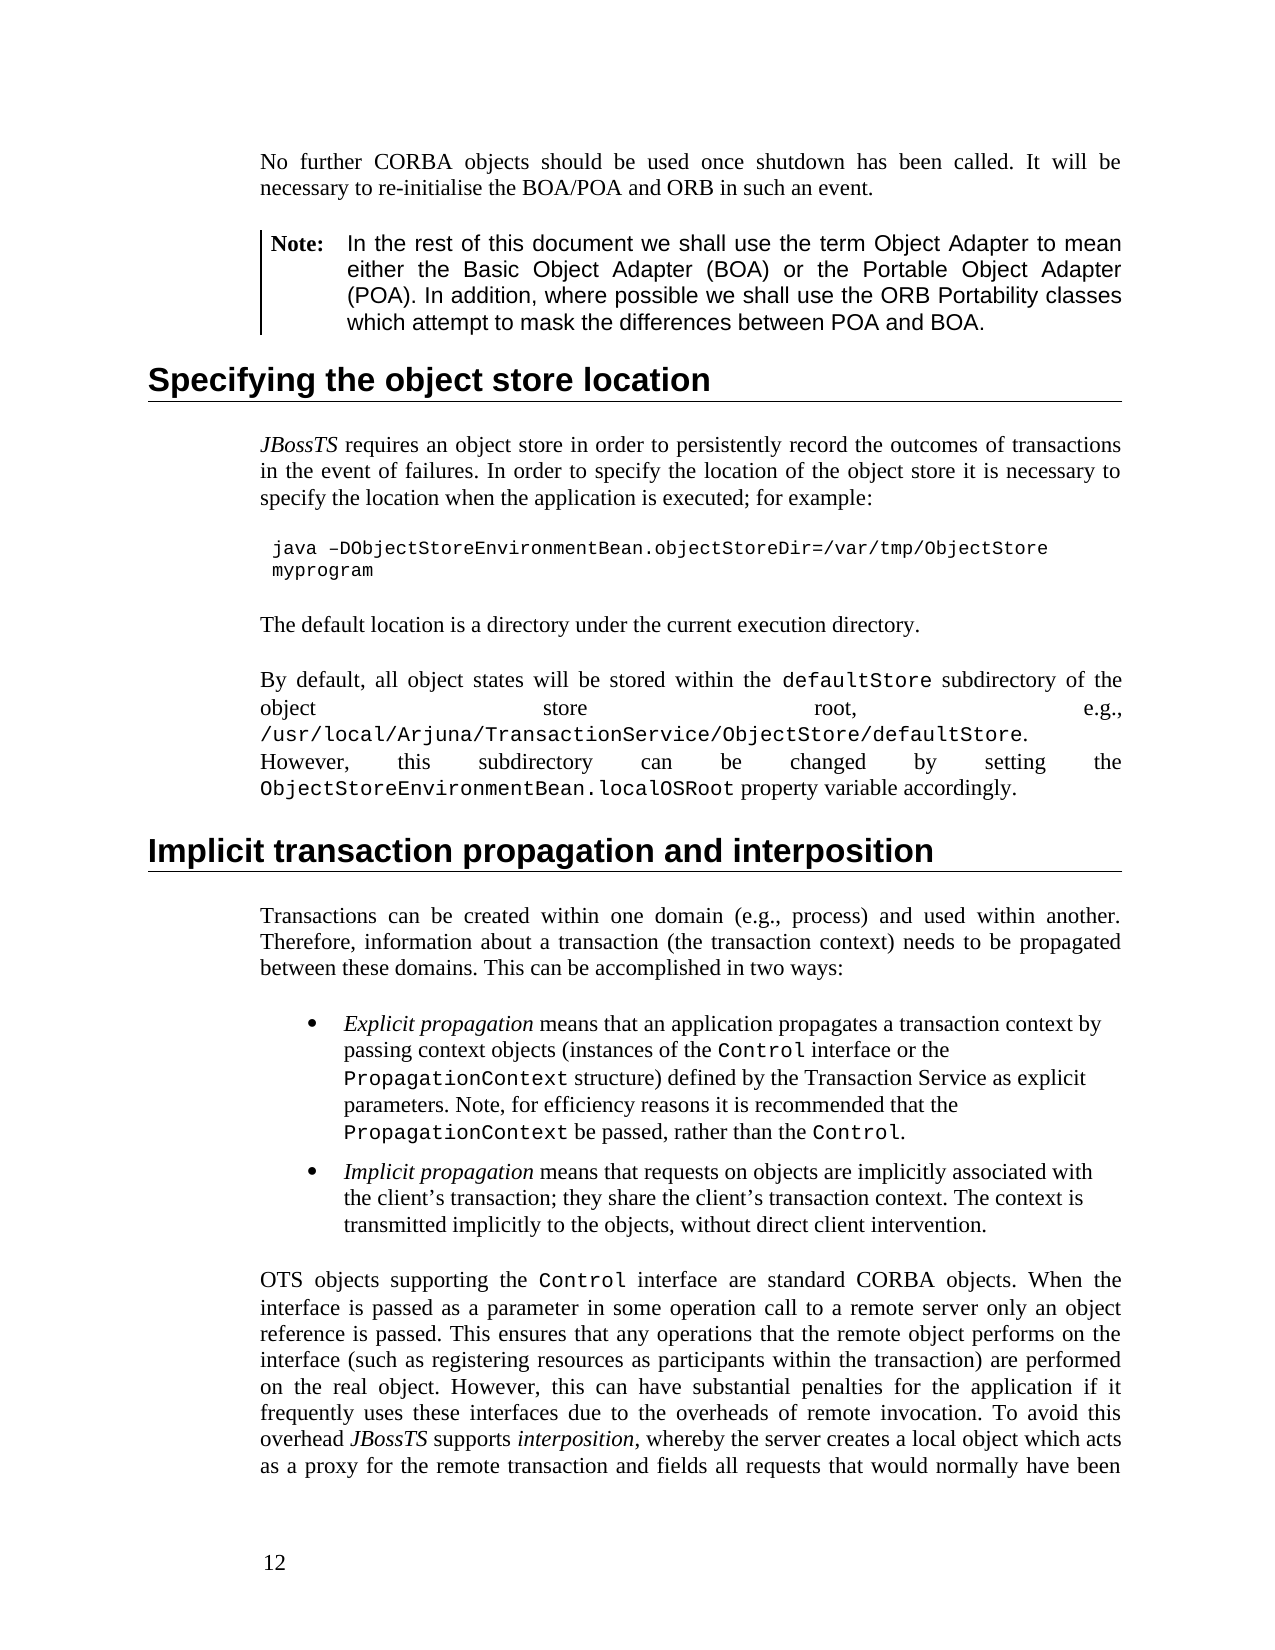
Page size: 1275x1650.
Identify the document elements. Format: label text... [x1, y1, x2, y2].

text OTS objects supporting the Control interface are standard CORBA objects. When the interface is passed as a parameter in some operation call to a remote server only an object reference is passed. This ensures that any operations that the remote object performs on the interface (such as registering resources as participants within the transaction) are performed on the real object. However, this can have substantial penalties for the application if it frequently uses these interfaces due to the overheads of remote invocation. To avoid this overhead JBossTS supports interposition, whereby the server creates a local object which acts as a proxy for the remote transaction and fields all requests that would normally have been [260, 1266, 1122, 1478]
text Transactions can be created within one domain (e.g., process) and used within another. Therefore, information about a transaction (the transaction context) needs to be propagated between these domains. This can be accomplished in two ways: [260, 902, 1122, 981]
list Explicit propagation means that an application propagates a transaction context by passing context objects (instances of the Control interface or the PropagationContext structure) defined by the Transaction Service as explicit parameters. Note, for efficiency reasons it is recommended that the PropagationContext be passed, rather than the Control. [308, 1010, 1122, 1145]
list In the rest of this document we shall use the term Object Adapter to mean either the Basic Object Adapter (BOA) or the Portable Object Adapter (POA). In addition, where possible we shall use the ORB Portability classes which attempt to mask the differences between POA and BOA. [260, 229, 1122, 335]
list Implicit propagation means that requests on objects are implicitly associated with the client’s transaction; they share the client’s transaction context. The context is transmitted implicitly to the objects, without direct client intervention. [308, 1158, 1122, 1237]
text JBossTS requires an object store in order to persistently record the outcomes of transactions in the event of failures. In order to specify the location of the object store it is necessary to specify the location when the application is executed; for example: [260, 431, 1122, 510]
subtitle Implicit transaction propagation and interposition [148, 831, 1122, 871]
subtitle Specifying the object store location [148, 360, 1122, 401]
text No further CORBA objects should be used once shutdown has been called. It will be necessary to re-initialise the BOA/POA and ORB in such an event. [260, 148, 1122, 200]
text The default location is a directory under the current execution directory. [260, 611, 1122, 637]
text java –DObjectStoreEnvironmentBean.objectStoreDir=/var/tmp/ObjectStore myprogram [272, 539, 1122, 582]
text By default, all object states will be stored within the defaultStore subdirectory of the object store root, e.g., /usr/local/Arjuna/TransactionService/ObjectStore/defaultStore. However, this subdirectory can be changed by setting the ObjectStoreEnvironmentBean.localOSRoot property variable accordingly. [260, 666, 1122, 802]
